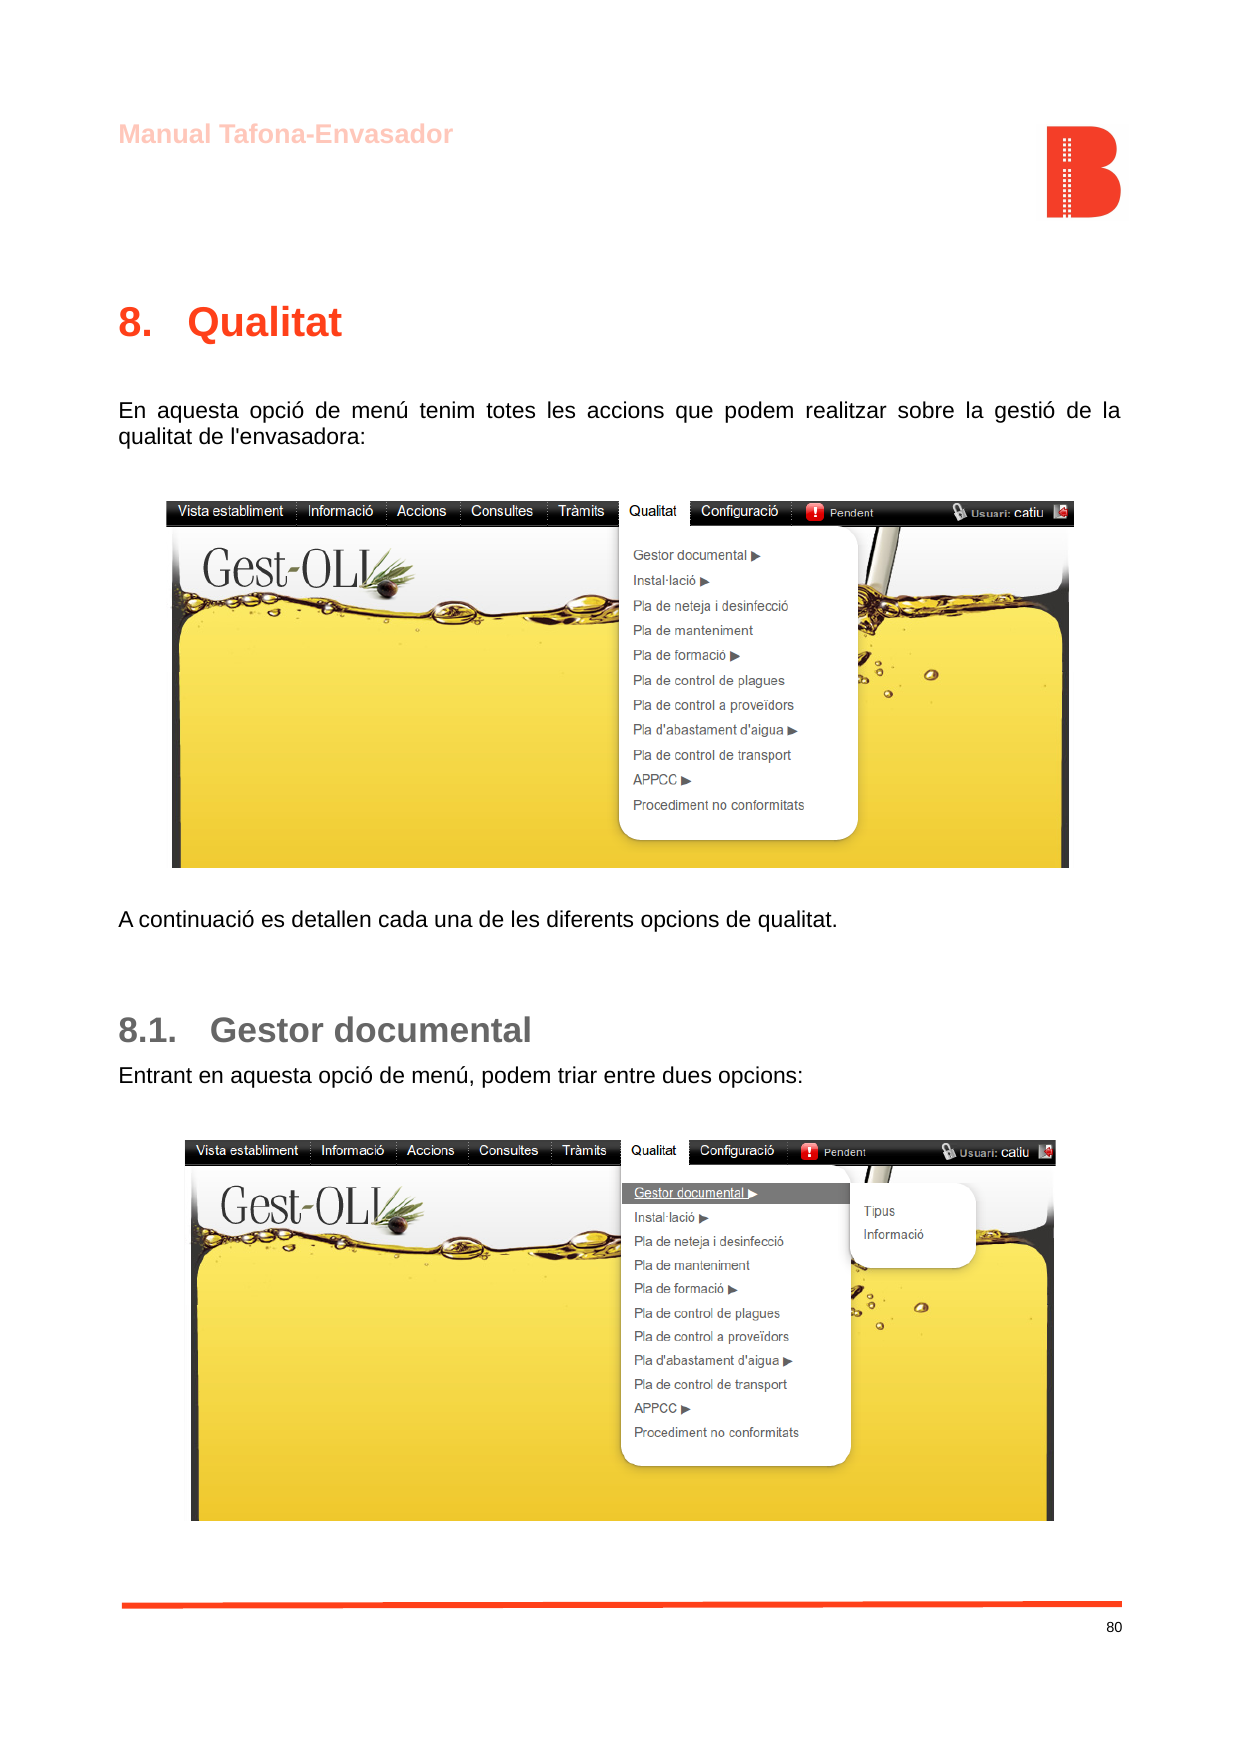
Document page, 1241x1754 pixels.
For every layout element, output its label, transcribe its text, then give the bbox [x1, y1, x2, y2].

picture [166, 501, 1074, 868]
picture [184, 1140, 1056, 1521]
subtitle Qualitat [118, 298, 1122, 346]
text A continuació es detallen cada una de les diferents opcions de qualitat. [118, 906, 1122, 933]
picture [1036, 124, 1130, 221]
text En aquesta opció de menú tenim totes les accions que podem realitzar sobre la gestió de la qualitat de l'envasadora: [118, 397, 1122, 449]
subtitle Gestor documental [118, 1009, 1122, 1050]
text Entrant en aquesta opció de menú, podem triar entre dues opcions: [118, 1062, 1122, 1089]
